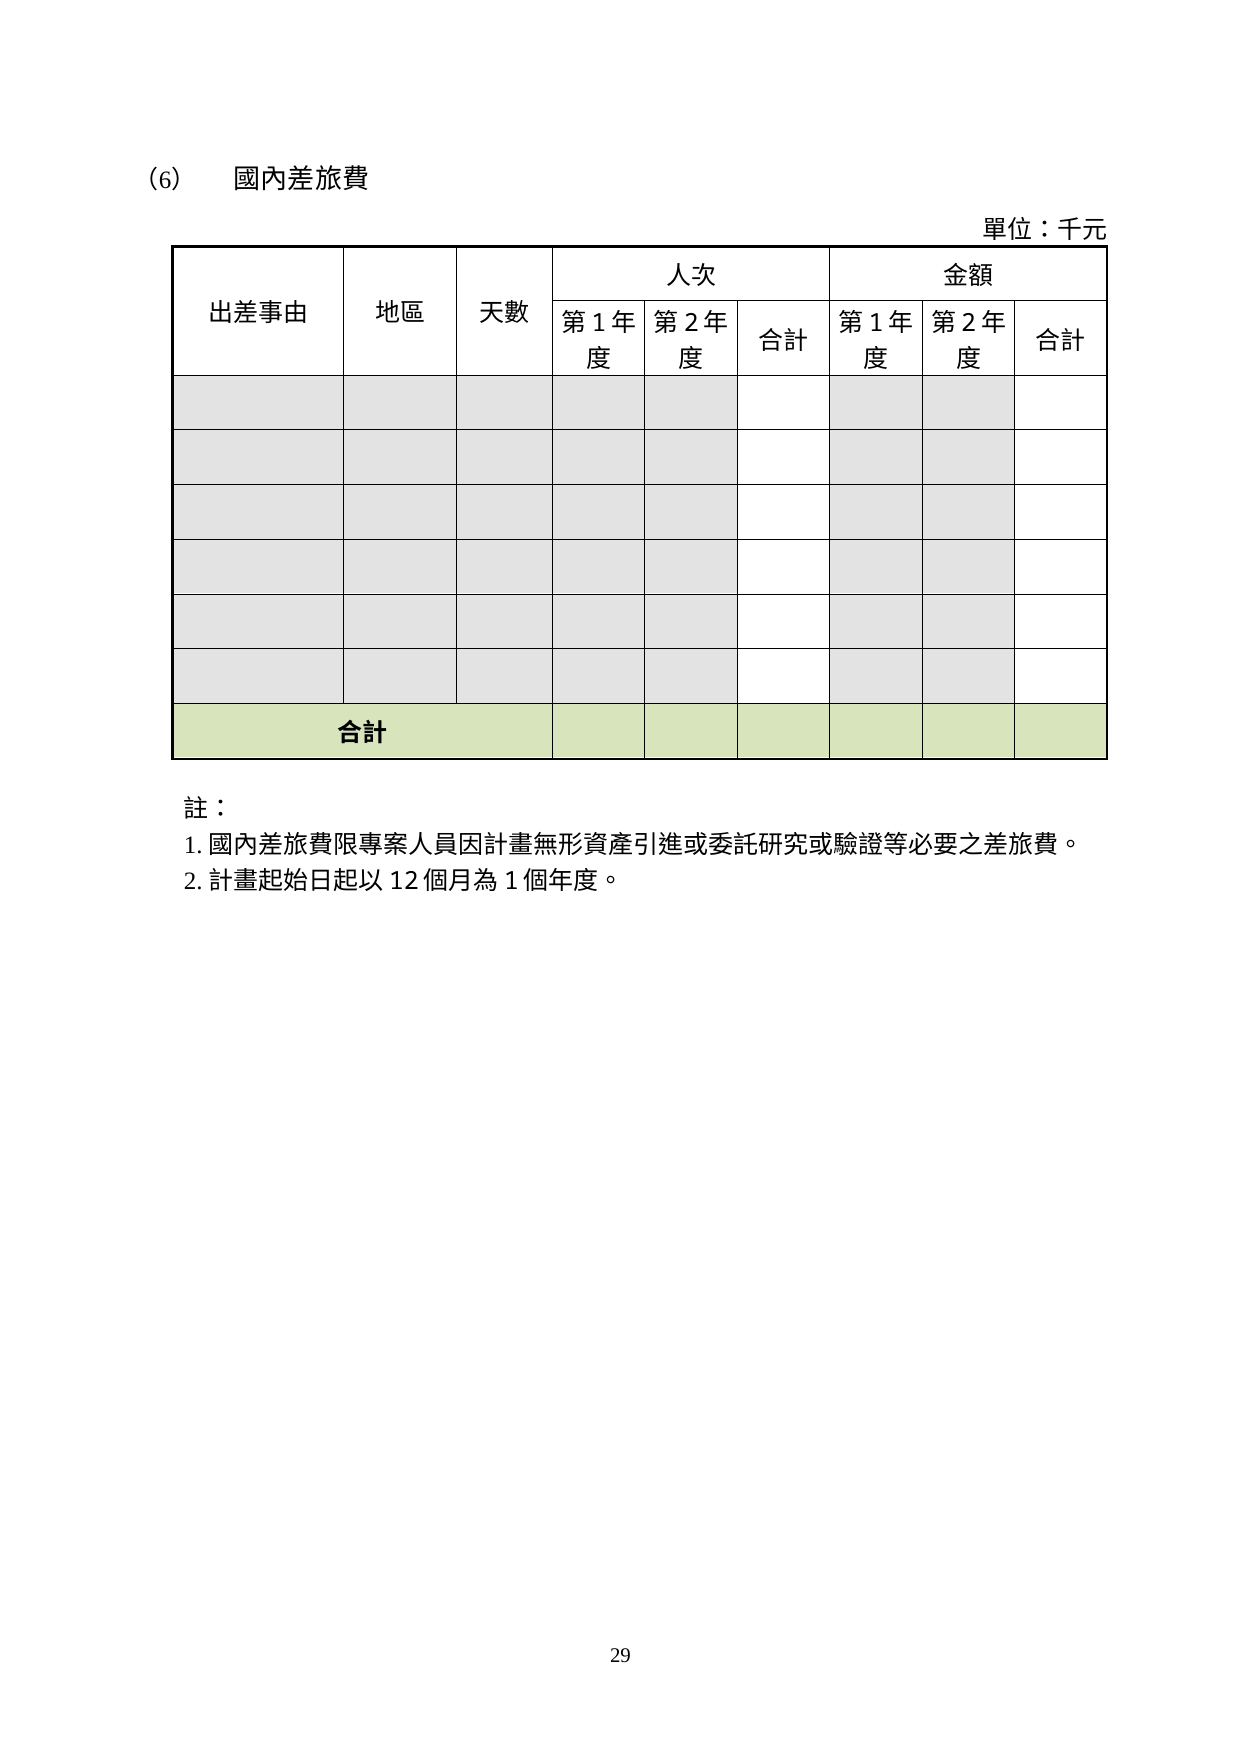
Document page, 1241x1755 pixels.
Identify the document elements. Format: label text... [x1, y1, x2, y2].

table_cell [830, 430, 922, 484]
table_cell [738, 430, 829, 484]
table_cell [457, 649, 552, 703]
table_cell [645, 430, 737, 484]
table_cell [344, 649, 456, 703]
table_cell [1015, 649, 1106, 703]
table_cell [738, 704, 829, 757]
table_cell [1015, 540, 1106, 593]
table_cell 第2年度 [923, 301, 1014, 375]
table_cell [645, 485, 737, 539]
table_cell [1015, 430, 1106, 484]
table_cell [457, 595, 552, 648]
table_cell [553, 595, 644, 648]
text 2. 計畫起始日起以12個月為1個年度。 [183, 861, 1107, 897]
table_cell [553, 704, 644, 757]
table_cell [174, 376, 343, 429]
table_cell [344, 485, 456, 539]
table_cell [174, 595, 343, 648]
table_cell [645, 649, 737, 703]
table_header 天數 [457, 248, 552, 375]
table_cell [553, 649, 644, 703]
table_cell 第1年度 [830, 301, 922, 375]
text 單位：千元 [133, 209, 1107, 245]
table_cell [923, 704, 1014, 757]
table_cell [174, 540, 343, 593]
table_cell [457, 376, 552, 429]
table_cell [344, 430, 456, 484]
table_cell [1015, 485, 1106, 539]
table_cell [923, 595, 1014, 648]
table_cell [645, 704, 737, 757]
table_cell [457, 430, 552, 484]
table_cell [553, 485, 644, 539]
table_cell [738, 595, 829, 648]
table_header 人次 [553, 248, 829, 300]
table_cell [1015, 376, 1106, 429]
table_cell [553, 540, 644, 593]
table_cell [738, 485, 829, 539]
table_cell [830, 485, 922, 539]
table_header 金額 [830, 248, 1106, 300]
table_header 地區 [344, 248, 456, 375]
table_cell [344, 376, 456, 429]
table_cell [174, 430, 343, 484]
table_cell [457, 540, 552, 593]
table_cell [830, 376, 922, 429]
text 1. 國內差旅費限專案人員因計畫無形資產引進或委託研究或驗證等必要之差旅費。 [183, 824, 1107, 861]
table_cell 合計 [174, 704, 552, 757]
table_cell [645, 376, 737, 429]
table_cell 第2年度 [645, 301, 737, 375]
table_cell [344, 595, 456, 648]
table_cell [830, 540, 922, 593]
table_cell [738, 376, 829, 429]
table_cell [553, 376, 644, 429]
table_cell [830, 595, 922, 648]
table_cell [174, 485, 343, 539]
table_cell [923, 649, 1014, 703]
table_cell [923, 485, 1014, 539]
table_cell [344, 540, 456, 593]
table_cell 合計 [738, 301, 829, 375]
table_cell [645, 595, 737, 648]
table_cell [738, 540, 829, 593]
table_cell [1015, 595, 1106, 648]
table_cell [830, 704, 922, 757]
table_header 出差事由 [174, 248, 343, 375]
table_cell 合計 [1015, 301, 1106, 375]
table_cell [830, 649, 922, 703]
table_cell [174, 649, 343, 703]
table_cell [553, 430, 644, 484]
table_cell [645, 540, 737, 593]
table_cell 第1年度 [553, 301, 644, 375]
table_cell [1015, 704, 1106, 757]
table_cell [923, 430, 1014, 484]
table_cell [923, 540, 1014, 593]
text 註： [183, 788, 1107, 824]
list 國內差旅費 [133, 155, 1107, 197]
table_cell [738, 649, 829, 703]
table_cell [923, 376, 1014, 429]
table_cell [457, 485, 552, 539]
